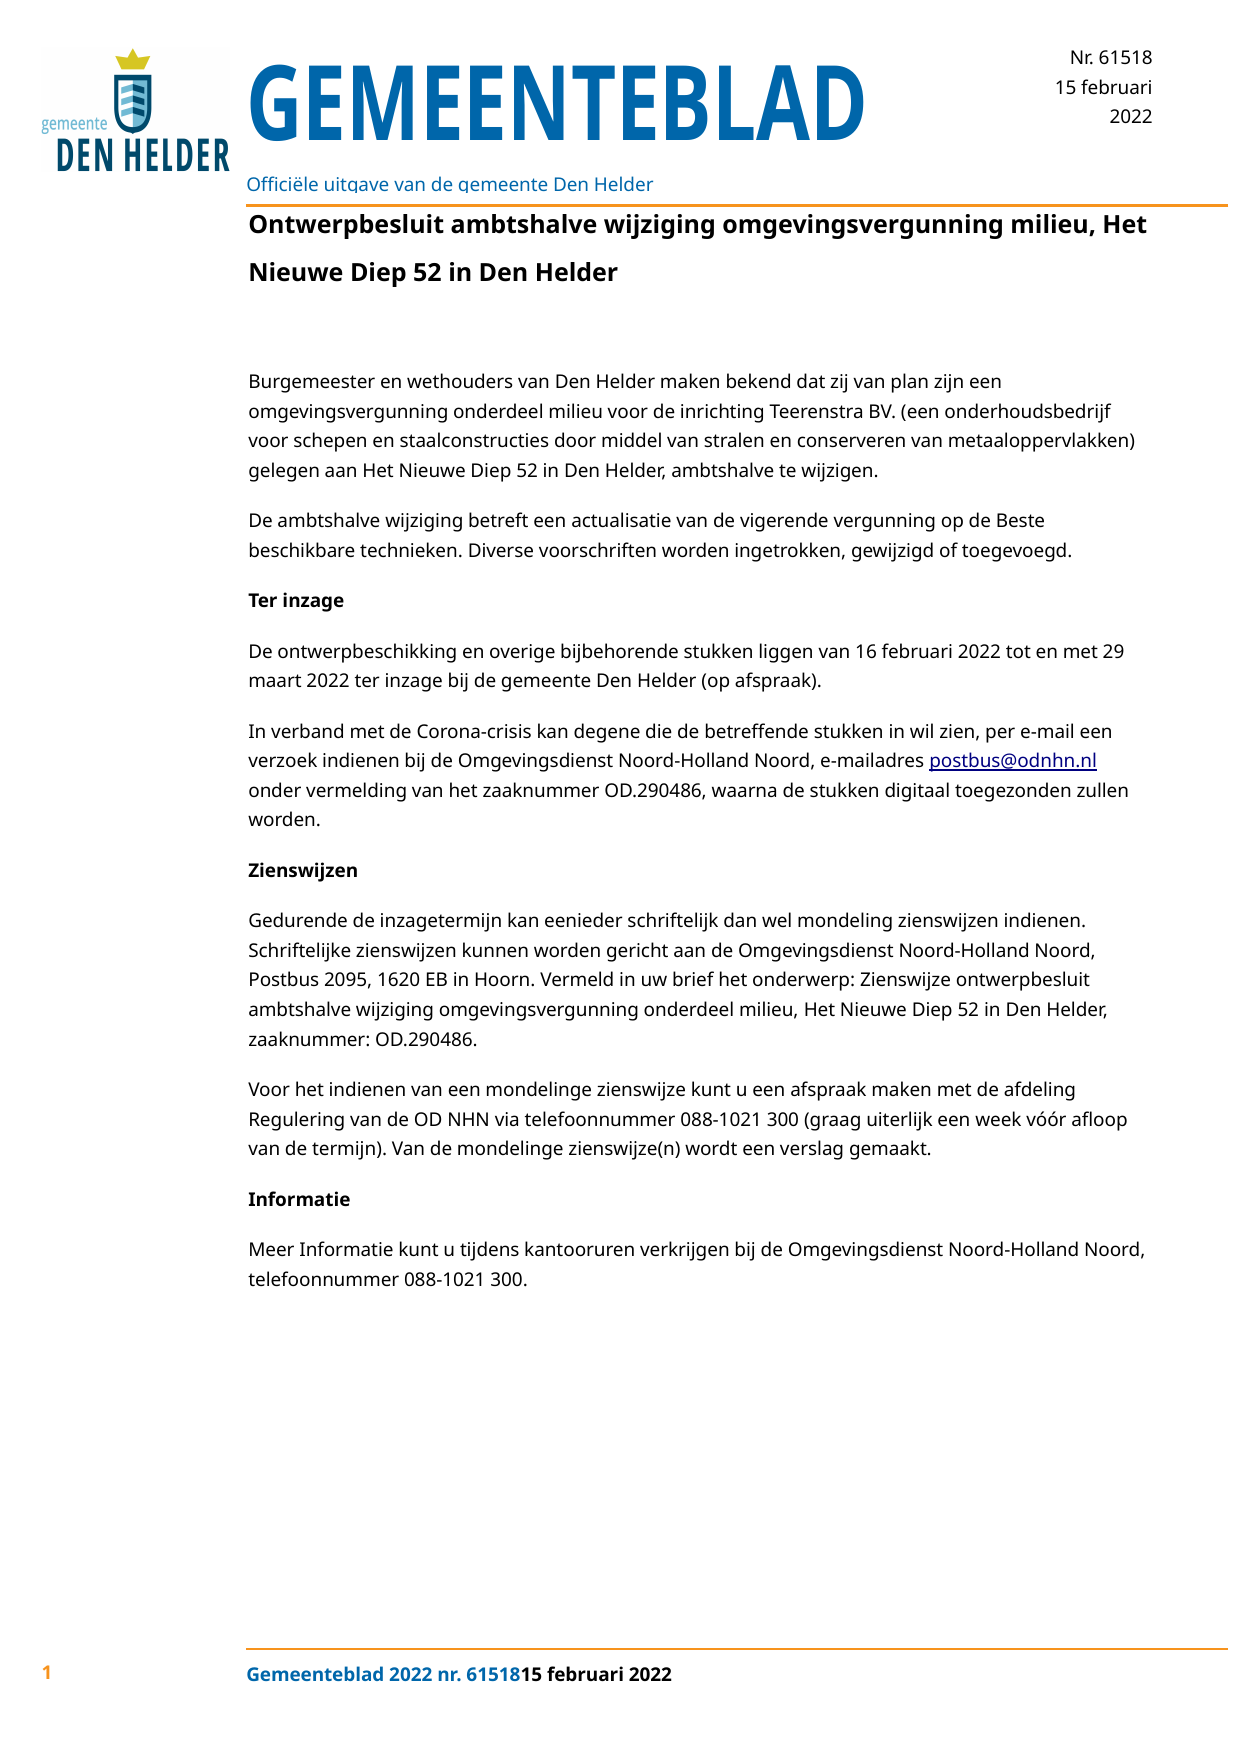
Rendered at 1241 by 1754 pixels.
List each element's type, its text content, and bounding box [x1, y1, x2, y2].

text Gedurende de inzagetermijn kan eenieder schriftelijk dan wel mondeling zienswijzen indienen. Schriftelijke zienswijzen kunnen worden gericht aan de Omgevingsdienst Noord-Holland Noord, Postbus 2095, 1620 EB in Hoorn. Vermeld in uw brief het onderwerp: Zienswijze ontwerpbesluit ambtshalve wijziging omgevingsvergunning onderdeel milieu, Het Nieuwe Diep 52 in Den Helder, zaaknummer: OD.290486. [248, 907, 1152, 1052]
picture [220, 160, 224, 172]
picture [63, 144, 68, 165]
text Zienswijzen [248, 857, 1152, 883]
text Voor het indienen van een mondelinge zienswijze kunt u een afspraak maken met de afdeling Regulering van de OD NHN via telefoonnummer 088-1021 300 (graag uiterlijk een week vóór afloop van de termijn). Van de mondelinge zienswijze(n) wordt een verslag gemaakt. [248, 1076, 1152, 1161]
text De ontwerpbeschikking en overige bijbehorende stukken liggen van 16 februari 2022 tot en met 29 maart 2022 ter inzage bij de gemeente Den Helder (op afspraak). [248, 638, 1152, 693]
picture [182, 144, 187, 165]
text Burgemeester en wethouders van Den Helder maken bekend dat zij van plan zijn een omgevingsvergunning onderdeel milieu voor de inrichting Teerenstra BV. (een onderhoudsbedrijf voor schepen en staalconstructies door middel van stralen en conserveren van metaaloppervlakken) gelegen aan Het Nieuwe Diep 52 in Den Helder, ambtshalve te wijzigen. [248, 368, 1152, 483]
text In verband met de Corona-crisis kan degene die de betreffende stukken in wil zien, per e-mail een verzoek indienen bij de Omgevingsdienst Noord-Holland Noord, e-mailadres postbus@odnhn.nl onder vermelding van het zaaknummer OD.290486, waarna de stukken digitaal toegezonden zullen worden. [248, 718, 1152, 832]
picture [41, 47, 231, 172]
text De ambtshalve wijziging betreft een actualisatie van de vigerende vergunning op de Beste beschikbare technieken. Diverse voorschriften worden ingetrokken, gewijzigd of toegevoegd. [248, 507, 1152, 563]
picture [130, 157, 135, 172]
text Ter inzage [248, 587, 1152, 613]
picture [100, 154, 106, 172]
text Meer Informatie kunt u tijdens kantooruren verkrijgen bij de Omgevingsdienst Noord-Holland Noord, telefoonnummer 088-1021 300. [248, 1236, 1152, 1292]
text Informatie [248, 1186, 1152, 1212]
text Ontwerpbesluit ambtshalve wijziging omgevingsvergunning milieu, Het Nieuwe Diep 52 in Den Helder [248, 207, 1152, 288]
